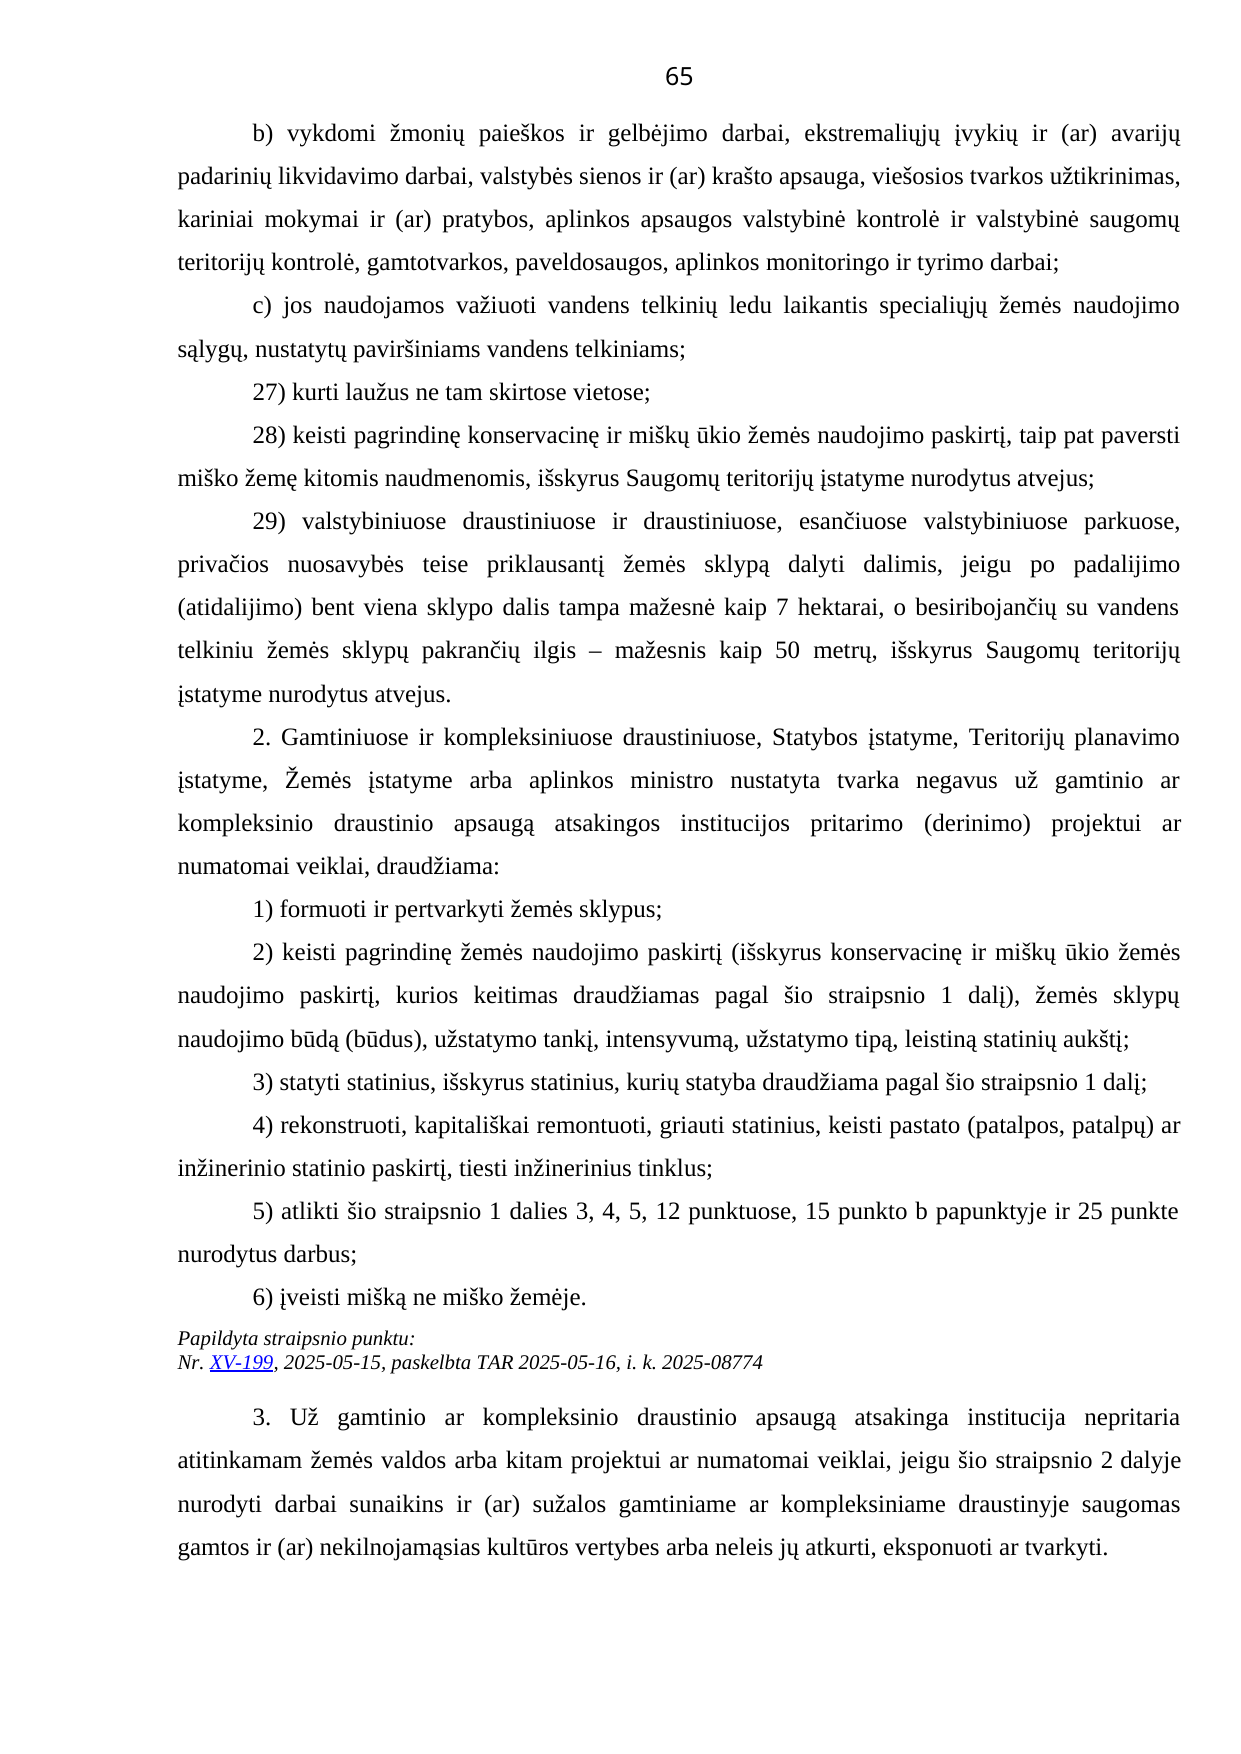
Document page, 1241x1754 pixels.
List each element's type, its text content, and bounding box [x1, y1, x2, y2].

text 3. Už gamtinio ar kompleksinio draustinio apsaugą atsakinga institucija nepritaria atitinkamam žemės valdos arba kitam projektui ar numatomai veiklai, jeigu šio straipsnio 2 dalyje nurodyti darbai sunaikins ir (ar) sužalos gamtiniame ar kompleksiniame draustinyje saugomas gamtos ir (ar) nekilnojamąsias kultūros vertybes arba neleis jų atkurti, eksponuoti ar tvarkyti. [177, 1402, 1181, 1561]
text 2) keisti pagrindinę žemės naudojimo paskirtį (išskyrus konservacinę ir miškų ūkio žemės naudojimo paskirtį, kurios keitimas draudžiamas pagal šio straipsnio 1 dalį), žemės sklypų naudojimo būdą (būdus), užstatymo tankį, intensyvumą, užstatymo tipą, leistiną statinių aukštį; [177, 937, 1181, 1052]
text 1) formuoti ir pertvarkyti žemės sklypus; [177, 894, 1181, 923]
text b) vykdomi žmonių paieškos ir gelbėjimo darbai, ekstremaliųjų įvykių ir (ar) avarijų padarinių likvidavimo darbai, valstybės sienos ir (ar) krašto apsauga, viešosios tvarkos užtikrinimas, kariniai mokymai ir (ar) pratybos, aplinkos apsaugos valstybinė kontrolė ir valstybinė saugomų teritorijų kontrolė, gamtotvarkos, paveldosaugos, aplinkos monitoringo ir tyrimo darbai; [177, 118, 1181, 276]
text 3) statyti statinius, išskyrus statinius, kurių statyba draudžiama pagal šio straipsnio 1 dalį; [177, 1067, 1181, 1096]
text 28) keisti pagrindinę konservacinę ir miškų ūkio žemės naudojimo paskirtį, taip pat paversti miško žemę kitomis naudmenomis, išskyrus Saugomų teritorijų įstatyme nurodytus atvejus; [177, 420, 1181, 492]
text Nr. XV-199, 2025-05-15, paskelbta TAR 2025-05-16, i. k. 2025-08774 [177, 1350, 1181, 1374]
text Papildyta straipsnio punktu: [177, 1326, 1181, 1350]
text 4) rekonstruoti, kapitališkai remontuoti, griauti statinius, keisti pastato (patalpos, patalpų) ar inžinerinio statinio paskirtį, tiesti inžinerinius tinklus; [177, 1110, 1181, 1182]
text 5) atlikti šio straipsnio 1 dalies 3, 4, 5, 12 punktuose, 15 punkto b papunktyje ir 25 punkte nurodytus darbus; [177, 1196, 1181, 1268]
text 2. Gamtiniuose ir kompleksiniuose draustiniuose, Statybos įstatyme, Teritorijų planavimo įstatyme, Žemės įstatyme arba aplinkos ministro nustatyta tvarka negavus už gamtinio ar kompleksinio draustinio apsaugą atsakingos institucijos pritarimo (derinimo) projektui ar numatomai veiklai, draudžiama: [177, 722, 1181, 880]
text 27) kurti laužus ne tam skirtose vietose; [177, 377, 1181, 406]
text 29) valstybiniuose draustiniuose ir draustiniuose, esančiuose valstybiniuose parkuose, privačios nuosavybės teise priklausantį žemės sklypą dalyti dalimis, jeigu po padalijimo (atidalijimo) bent viena sklypo dalis tampa mažesnė kaip 7 hektarai, o besiribojančių su vandens telkiniu žemės sklypų pakrančių ilgis – mažesnis kaip 50 metrų, išskyrus Saugomų teritorijų įstatyme nurodytus atvejus. [177, 506, 1181, 707]
text c) jos naudojamos važiuoti vandens telkinių ledu laikantis specialiųjų žemės naudojimo sąlygų, nustatytų paviršiniams vandens telkiniams; [177, 291, 1181, 362]
text 6) įveisti mišką ne miško žemėje. [177, 1282, 1181, 1311]
